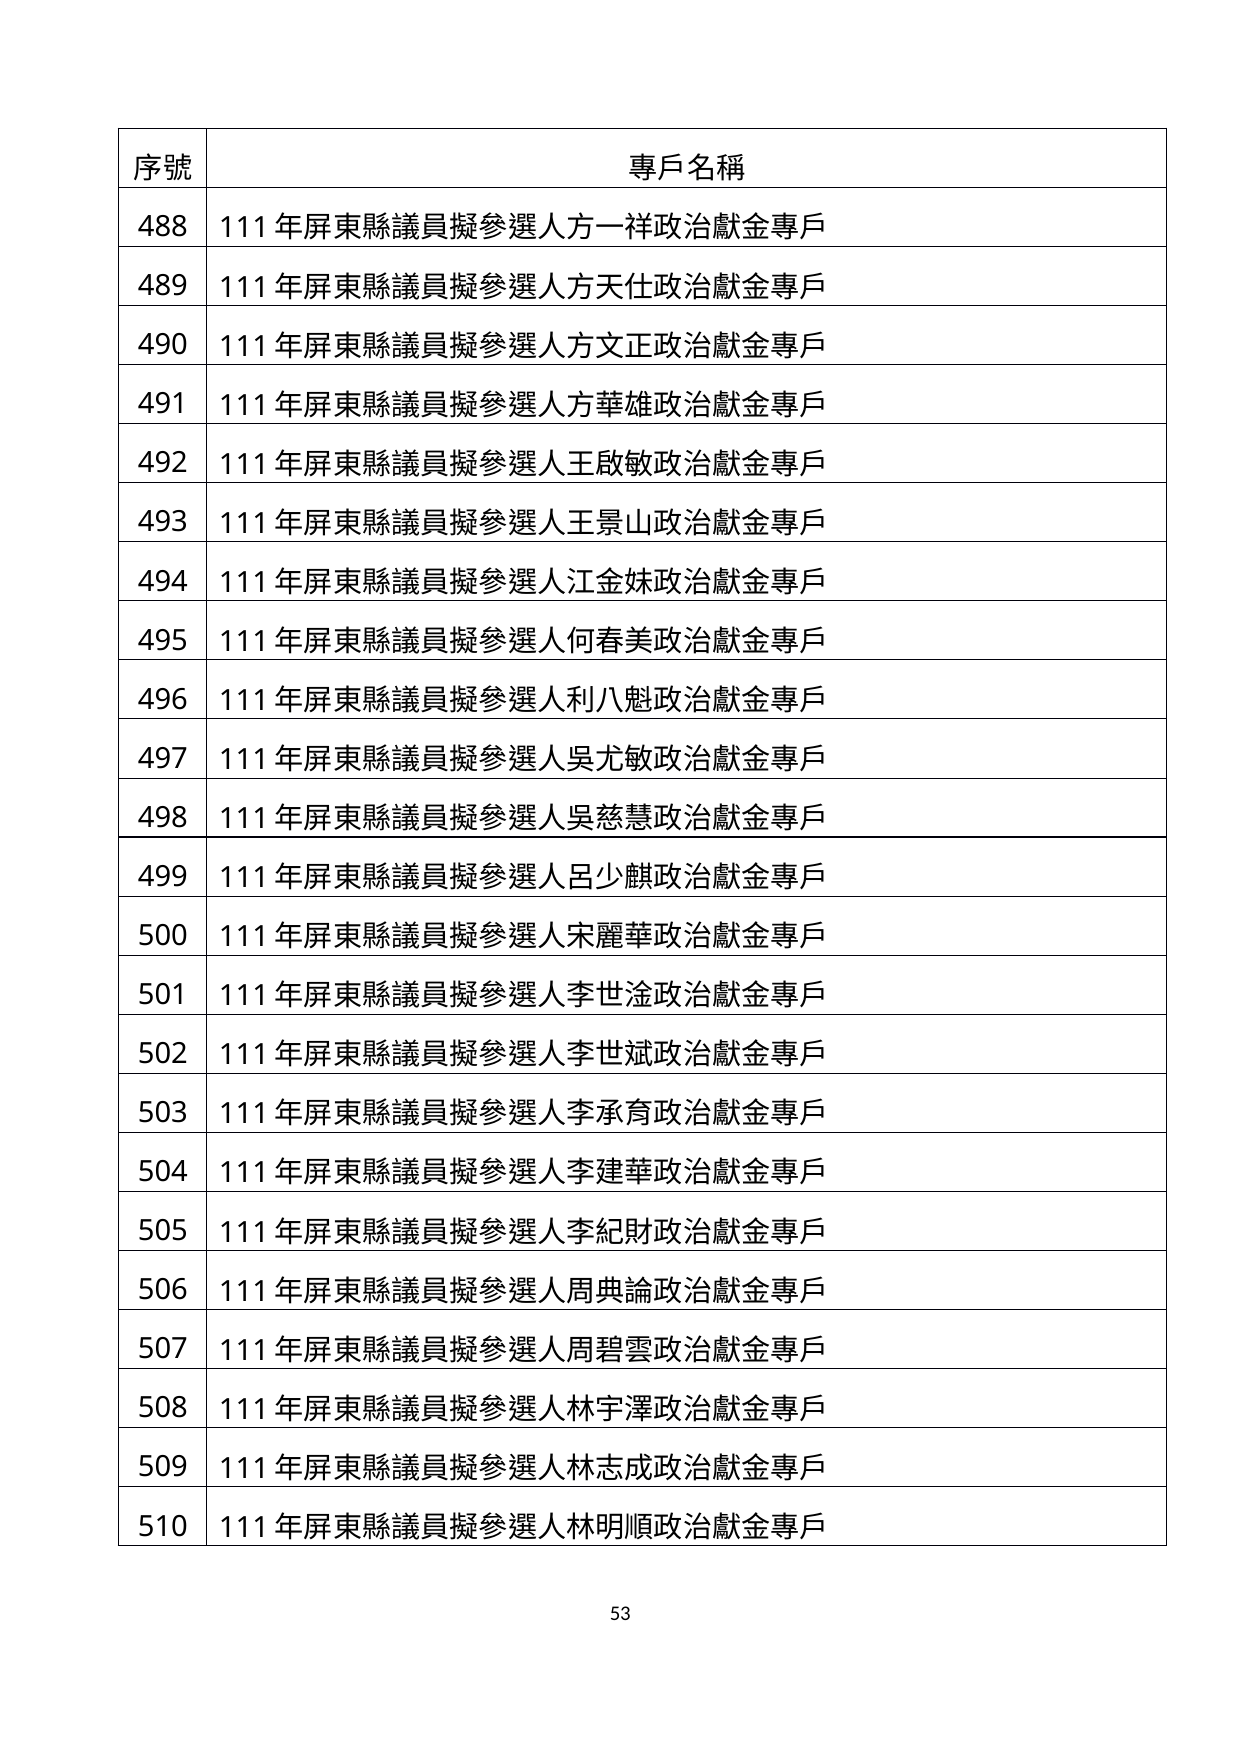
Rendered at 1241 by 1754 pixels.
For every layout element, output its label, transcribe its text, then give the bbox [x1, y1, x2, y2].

table_cell 509 [119, 1428, 206, 1486]
table_cell 497 [119, 719, 206, 777]
table_header 序號 [119, 129, 206, 187]
table_cell 508 [119, 1369, 206, 1427]
table_cell 111年屏東縣議員擬參選人李世斌政治獻金專戶 [207, 1015, 1166, 1073]
table_cell 111年屏東縣議員擬參選人吳尤敏政治獻金專戶 [207, 719, 1166, 777]
table_cell 510 [119, 1487, 206, 1545]
table_cell 500 [119, 897, 206, 954]
table_cell 111年屏東縣議員擬參選人何春美政治獻金專戶 [207, 601, 1166, 659]
table_cell 111年屏東縣議員擬參選人方華雄政治獻金專戶 [207, 365, 1166, 423]
table_cell 496 [119, 660, 206, 718]
table_cell 111年屏東縣議員擬參選人周碧雲政治獻金專戶 [207, 1310, 1166, 1368]
table_cell 111年屏東縣議員擬參選人王景山政治獻金專戶 [207, 483, 1166, 541]
table_cell 111年屏東縣議員擬參選人李建華政治獻金專戶 [207, 1133, 1166, 1191]
table_cell 111年屏東縣議員擬參選人周典論政治獻金專戶 [207, 1251, 1166, 1309]
table_cell 491 [119, 365, 206, 423]
table_cell 111年屏東縣議員擬參選人李世淦政治獻金專戶 [207, 956, 1166, 1014]
table_cell 504 [119, 1133, 206, 1191]
table_cell 111年屏東縣議員擬參選人王啟敏政治獻金專戶 [207, 424, 1166, 482]
table_cell 507 [119, 1310, 206, 1368]
table_cell 489 [119, 247, 206, 305]
table_cell 111年屏東縣議員擬參選人李承育政治獻金專戶 [207, 1074, 1166, 1132]
table_cell 503 [119, 1074, 206, 1132]
table_cell 111年屏東縣議員擬參選人宋麗華政治獻金專戶 [207, 897, 1166, 954]
table_cell 488 [119, 188, 206, 246]
table_cell 111年屏東縣議員擬參選人呂少麒政治獻金專戶 [207, 838, 1166, 896]
table_cell 111年屏東縣議員擬參選人方一祥政治獻金專戶 [207, 188, 1166, 246]
table_cell 111年屏東縣議員擬參選人方文正政治獻金專戶 [207, 306, 1166, 364]
table_cell 492 [119, 424, 206, 482]
table_cell 111年屏東縣議員擬參選人林宇澤政治獻金專戶 [207, 1369, 1166, 1427]
table_cell 111年屏東縣議員擬參選人李紀財政治獻金專戶 [207, 1192, 1166, 1250]
table_cell 111年屏東縣議員擬參選人江金妹政治獻金專戶 [207, 542, 1166, 600]
table_header 專戶名稱 [207, 129, 1166, 187]
table_cell 505 [119, 1192, 206, 1250]
table_cell 111年屏東縣議員擬參選人利八魁政治獻金專戶 [207, 660, 1166, 718]
table_cell 502 [119, 1015, 206, 1073]
table_cell 111年屏東縣議員擬參選人方天仕政治獻金專戶 [207, 247, 1166, 305]
table_cell 501 [119, 956, 206, 1014]
table_cell 494 [119, 542, 206, 600]
table_cell 111年屏東縣議員擬參選人林明順政治獻金專戶 [207, 1487, 1166, 1545]
table_cell 111年屏東縣議員擬參選人吳慈慧政治獻金專戶 [207, 779, 1166, 836]
table_cell 490 [119, 306, 206, 364]
table_cell 111年屏東縣議員擬參選人林志成政治獻金專戶 [207, 1428, 1166, 1486]
table_cell 506 [119, 1251, 206, 1309]
table_cell 499 [119, 838, 206, 896]
table_cell 493 [119, 483, 206, 541]
table_cell 498 [119, 779, 206, 836]
table_cell 495 [119, 601, 206, 659]
